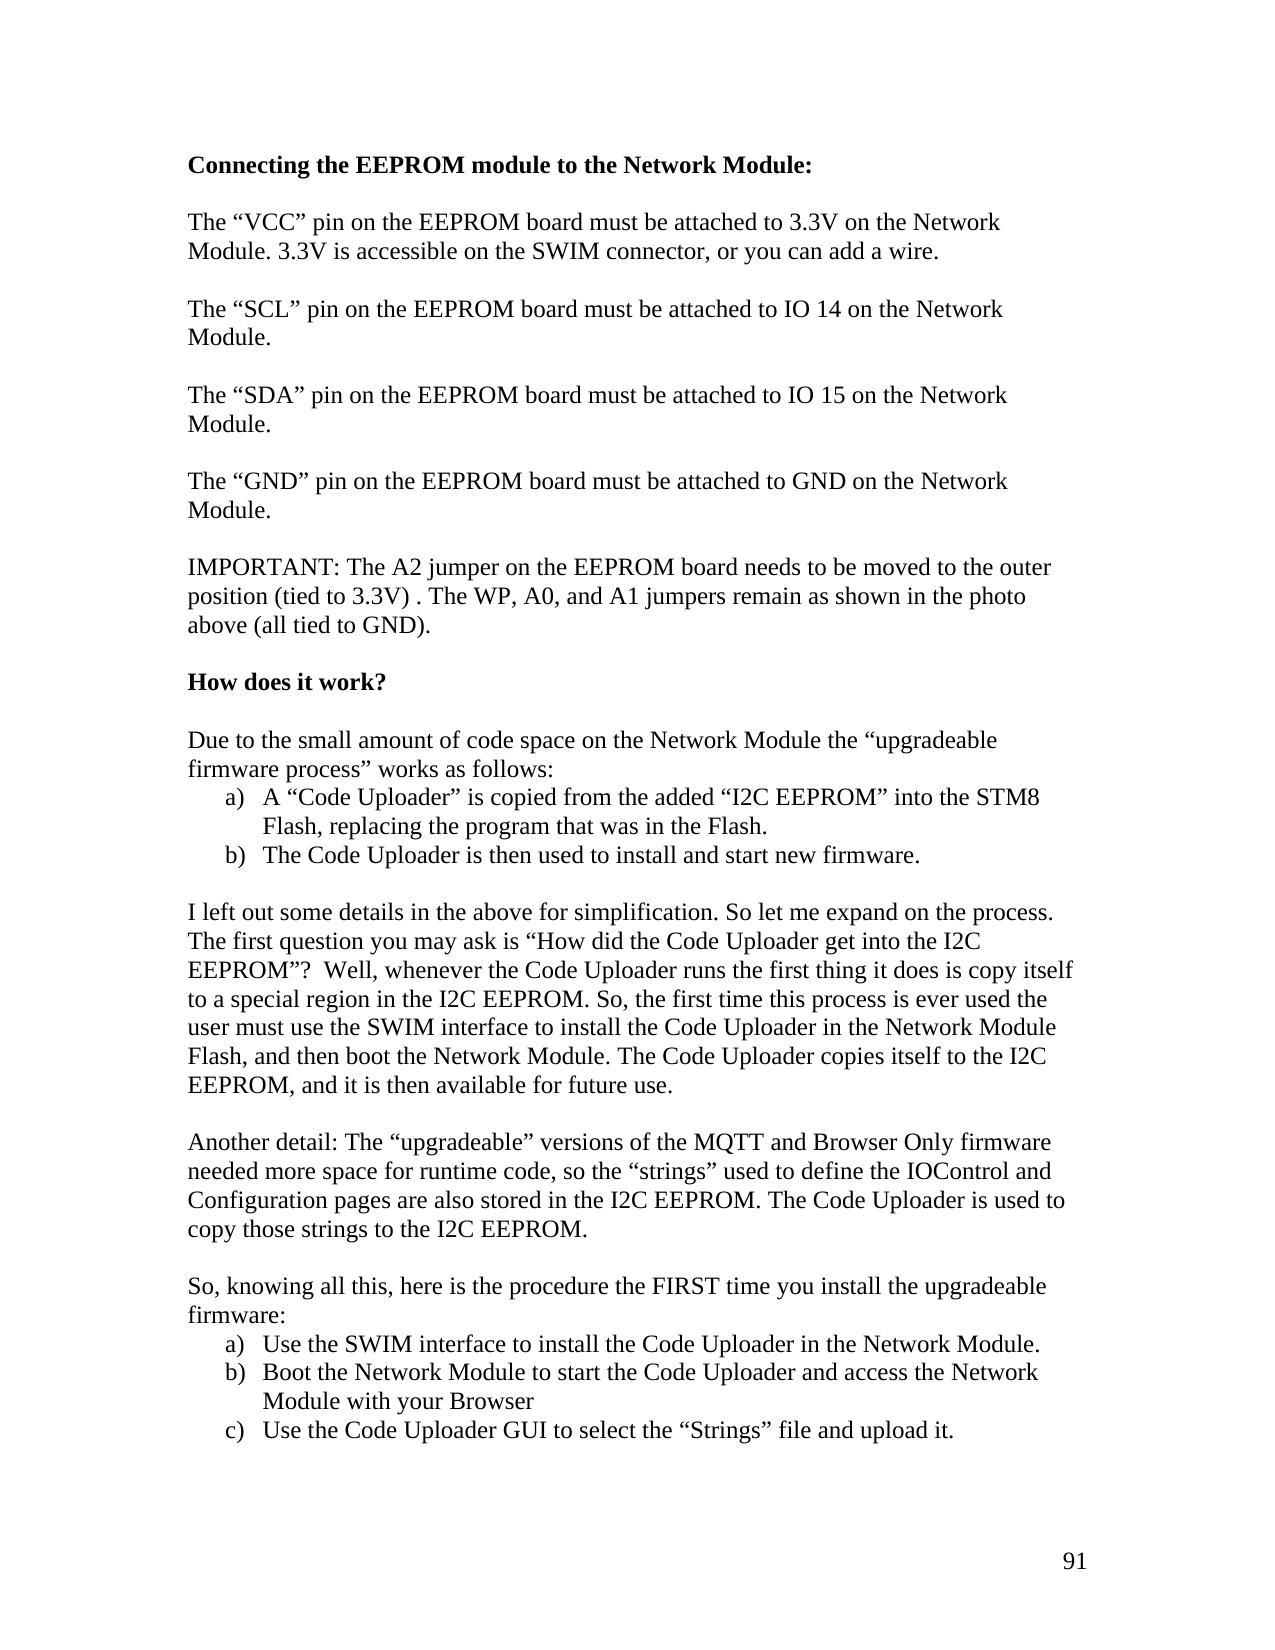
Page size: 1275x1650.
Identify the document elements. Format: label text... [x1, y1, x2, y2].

text How does it work? [187, 667, 1087, 696]
text Due to the small amount of code space on the Network Module the “upgradeable firmware process” works as follows: [187, 725, 1087, 782]
text The “SDA” pin on the EEPROM board must be attached to IO 15 on the Network Module. [187, 380, 1087, 437]
text I left out some details in the above for simplification. So let me expand on the process. The first question you may ask is “How did the Code Uploader get into the I2C EEPROM”? Well, whenever the Code Uploader runs the first thing it does is copy itself to a special region in the I2C EEPROM. So, the first time this process is ever used the user must use the SWIM interface to install the Code Uploader in the Network Module Flash, and then boot the Network Module. The Code Uploader copies itself to the I2C EEPROM, and it is then available for future use. [187, 897, 1087, 1099]
text So, knowing all this, here is the procedure the FIRST time you install the upgradeable firmware: [187, 1271, 1087, 1329]
list Boot the Network Module to start the Code Uploader and access the Network Module with your Browser [225, 1357, 1087, 1415]
text The “VCC” pin on the EEPROM board must be attached to 3.3V on the Network Module. 3.3V is accessible on the SWIM connector, or you can add a wire. [187, 207, 1087, 265]
text The “GND” pin on the EEPROM board must be attached to GND on the Network Module. [187, 466, 1087, 524]
list Use the Code Uploader GUI to select the “Strings” file and upload it. [225, 1415, 1087, 1444]
list A “Code Uploader” is copied from the added “I2C EEPROM” into the STM8 Flash, replacing the program that was in the Flash. [225, 782, 1087, 840]
text Connecting the EEPROM module to the Network Module: [187, 150, 1087, 179]
list The Code Uploader is then used to install and start new firmware. [225, 840, 1087, 869]
text Another detail: The “upgradeable” versions of the MQTT and Browser Only firmware needed more space for runtime code, so the “strings” used to define the IOControl and Configuration pages are also stored in the I2C EEPROM. The Code Uploader is used to copy those strings to the I2C EEPROM. [187, 1127, 1087, 1242]
text IMPORTANT: The A2 jumper on the EEPROM board needs to be moved to the outer position (tied to 3.3V) . The WP, A0, and A1 jumpers remain as shown in the photo above (all tied to GND). [187, 552, 1087, 639]
list Use the SWIM interface to install the Code Uploader in the Network Module. [225, 1329, 1087, 1357]
text The “SCL” pin on the EEPROM board must be attached to IO 14 on the Network Module. [187, 294, 1087, 351]
